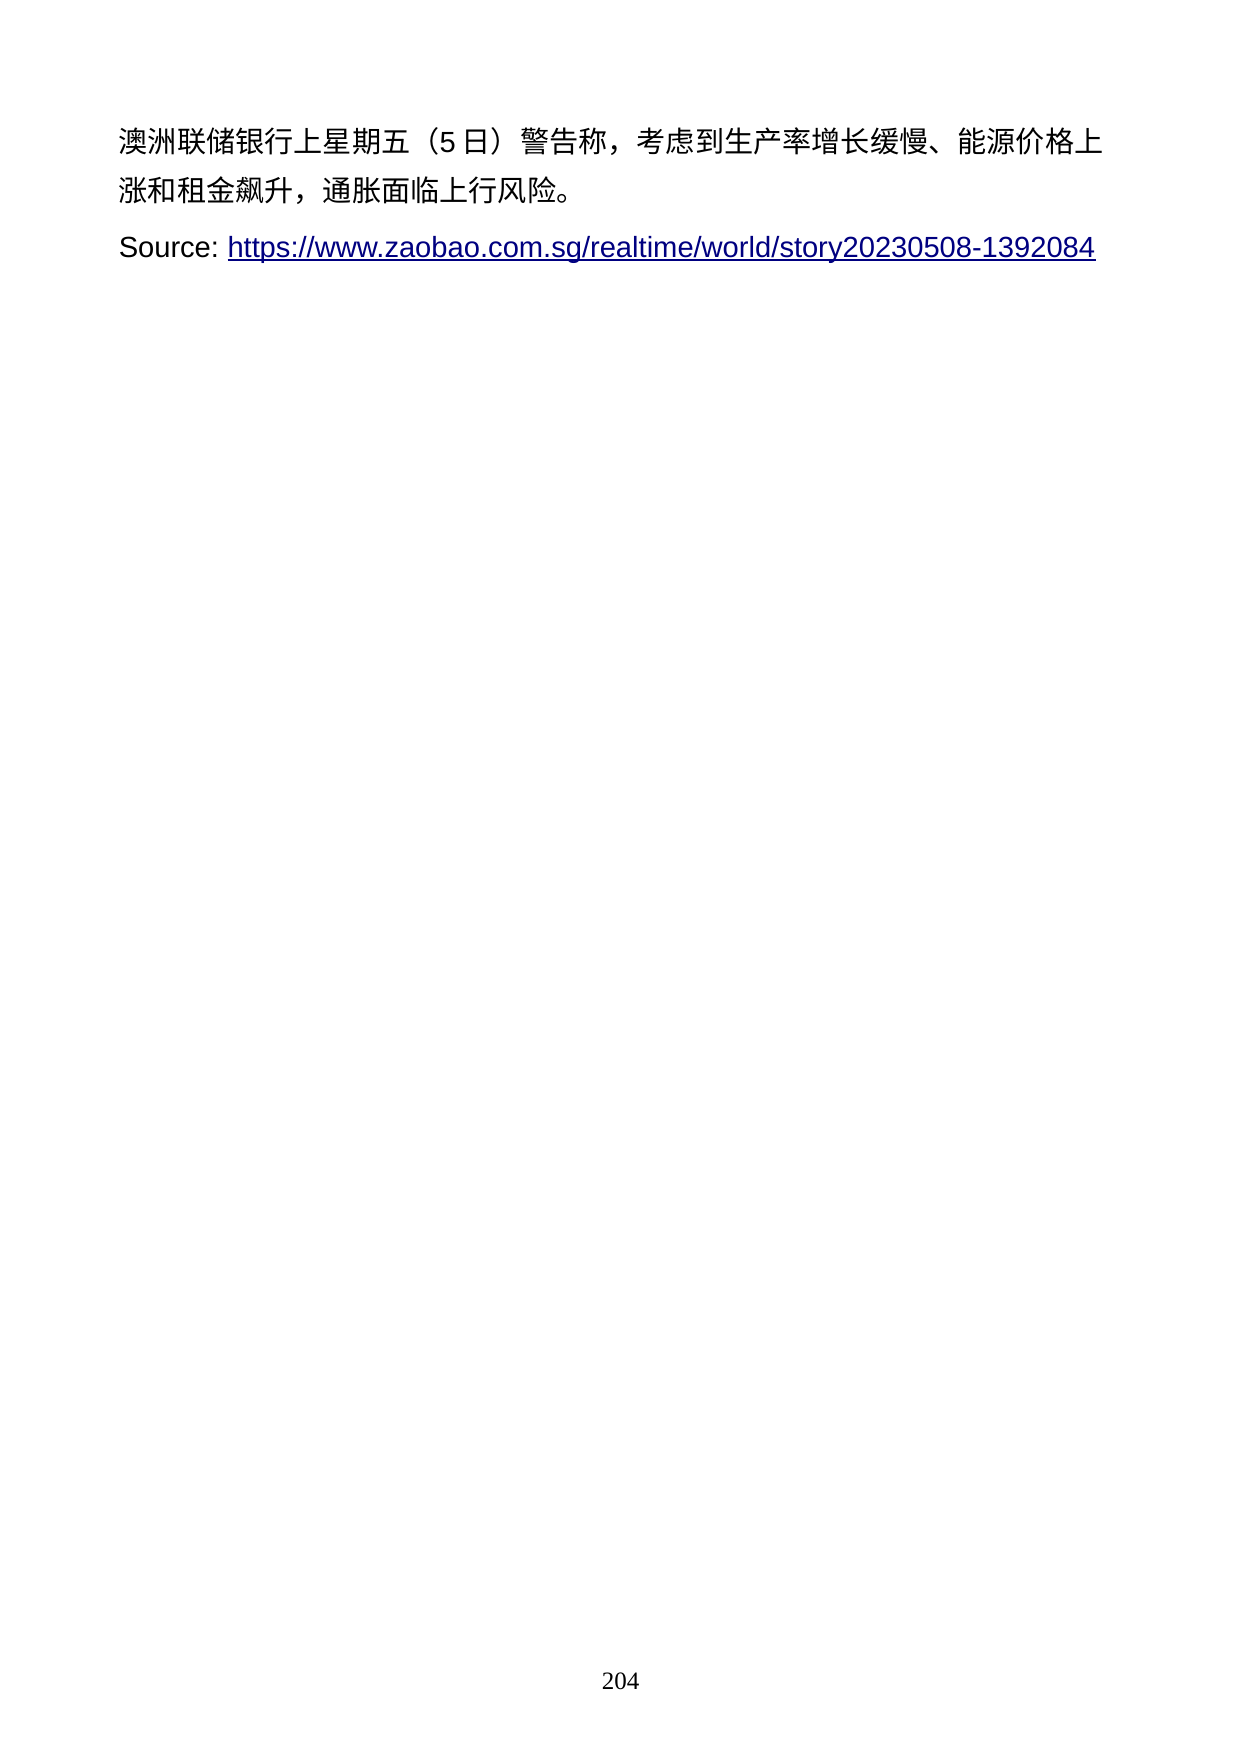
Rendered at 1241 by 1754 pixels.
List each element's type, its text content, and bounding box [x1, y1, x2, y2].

text 澳洲联储银行上星期五（5日）警告称，考虑到生产率增长缓慢、能源价格上涨和租金飙升，通胀面临上行风险。 [118, 118, 1122, 209]
text Source: https://www.zaobao.com.sg/realtime/world/story20230508-1392084 [118, 230, 1122, 264]
